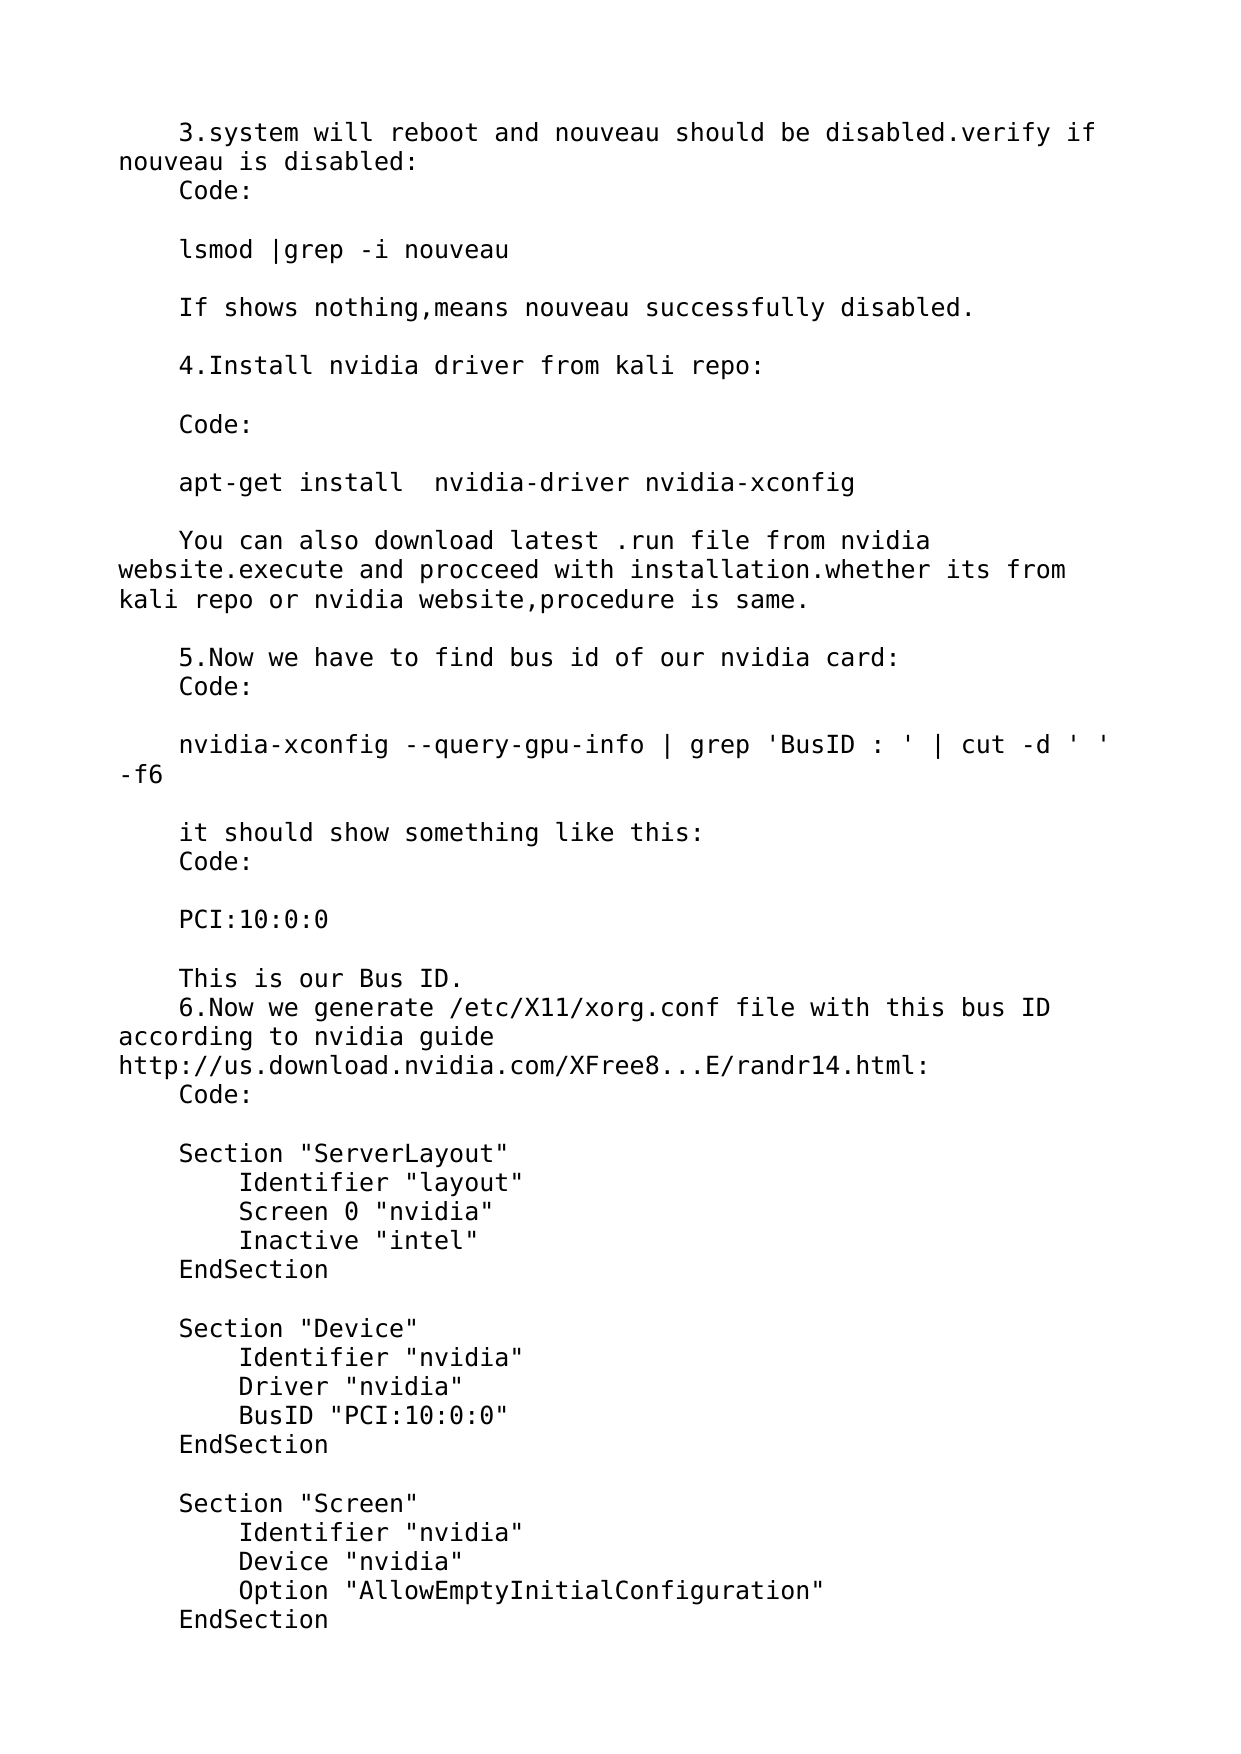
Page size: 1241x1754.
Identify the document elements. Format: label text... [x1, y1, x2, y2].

text 3.system will reboot and nouveau should be disabled.verify if nouveau is disabled: Code: lsmod |grep -i nouveau If shows nothing,means nouveau successfully disabled. 4.Install nvidia driver from kali repo: Code: apt-get install nvidia-driver nvidia-xconfig You can also download latest .run file from nvidia website.execute and procceed with installation.whether its from kali repo or nvidia website,procedure is same. 5.Now we have to find bus id of our nvidia card: Code: nvidia-xconfig --query-gpu-info | grep 'BusID : ' | cut -d ' ' -f6 it should show something like this: Code: PCI:10:0:0 This is our Bus ID. 6.Now we generate /etc/X11/xorg.conf file with this bus ID according to nvidia guide http://us.download.nvidia.com/XFree8...E/randr14.html: Code: Section "ServerLayout" Identifier "layout" Screen 0 "nvidia" Inactive "intel" EndSection Section "Device" Identifier "nvidia" Driver "nvidia" BusID "PCI:10:0:0" EndSection Section "Screen" Identifier "nvidia" Device "nvidia" Option "AllowEmptyInitialConfiguration" EndSection [118, 118, 1122, 1635]
